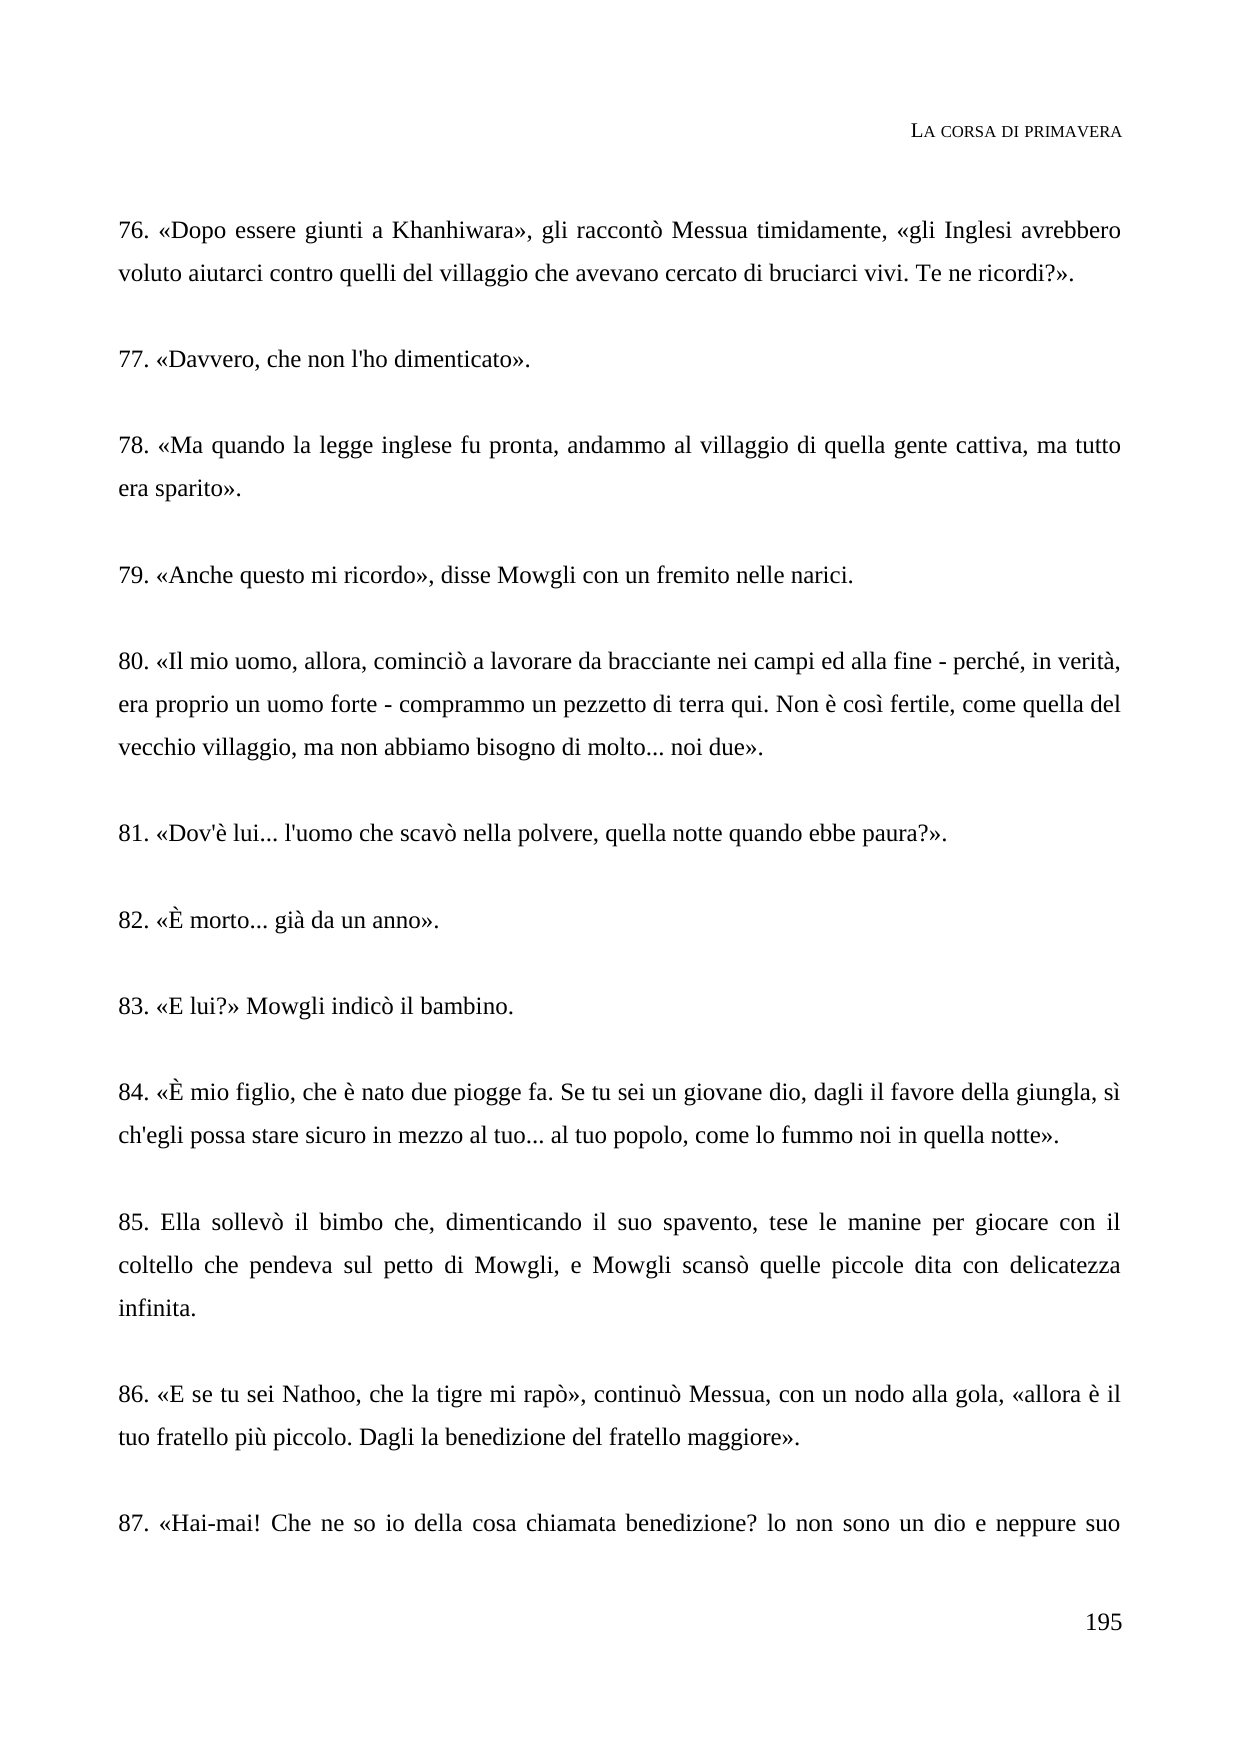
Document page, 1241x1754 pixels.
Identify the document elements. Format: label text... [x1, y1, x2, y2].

text 84. «È mio figlio, che è nato due piogge fa. Se tu sei un giovane dio, dagli il favore della giungla, sì ch'egli possa stare sicuro in mezzo al tuo... al tuo popolo, come lo fummo noi in quella notte». [118, 1077, 1122, 1149]
text 82. «È morto... già da un anno». [118, 905, 1122, 933]
text 79. «Anche questo mi ricordo», disse Mowgli con un fremito nelle narici. [118, 560, 1122, 588]
text 86. «E se tu sei Nathoo, che la tigre mi rapò», continuò Messua, con un nodo alla gola, «allora è il tuo fratello più piccolo. Dagli la benedizione del fratello maggiore». [118, 1379, 1122, 1451]
text 78. «Ma quando la legge inglese fu pronta, andammo al villaggio di quella gente cattiva, ma tutto era sparito». [118, 430, 1122, 502]
text 87. «Hai-mai! Che ne so io della cosa chiamata benedizione? lo non sono un dio e neppure suo [118, 1508, 1122, 1537]
text 83. «E lui?» Mowgli indicò il bambino. [118, 991, 1122, 1020]
text 76. «Dopo essere giunti a Khanhiwara», gli raccontò Messua timidamente, «gli Inglesi avrebbero voluto aiutarci contro quelli del villaggio che avevano cercato di bruciarci vivi. Te ne ricordi?». [118, 215, 1122, 287]
text 85. Ella sollevò il bimbo che, dimenticando il suo spavento, tese le manine per giocare con il coltello che pendeva sul petto di Mowgli, e Mowgli scansò quelle piccole dita con delicatezza infinita. [118, 1207, 1122, 1322]
text 81. «Dov'è lui... l'uomo che scavò nella polvere, quella notte quando ebbe paura?». [118, 818, 1122, 847]
text 80. «Il mio uomo, allora, cominciò a lavorare da bracciante nei campi ed alla fine - perché, in verità, era proprio un uomo forte - comprammo un pezzetto di terra qui. Non è così fertile, come quella del vecchio villaggio, ma non abbiamo bisogno di molto... noi due». [118, 646, 1122, 761]
text 77. «Davvero, che non l'ho dimenticato». [118, 344, 1122, 373]
